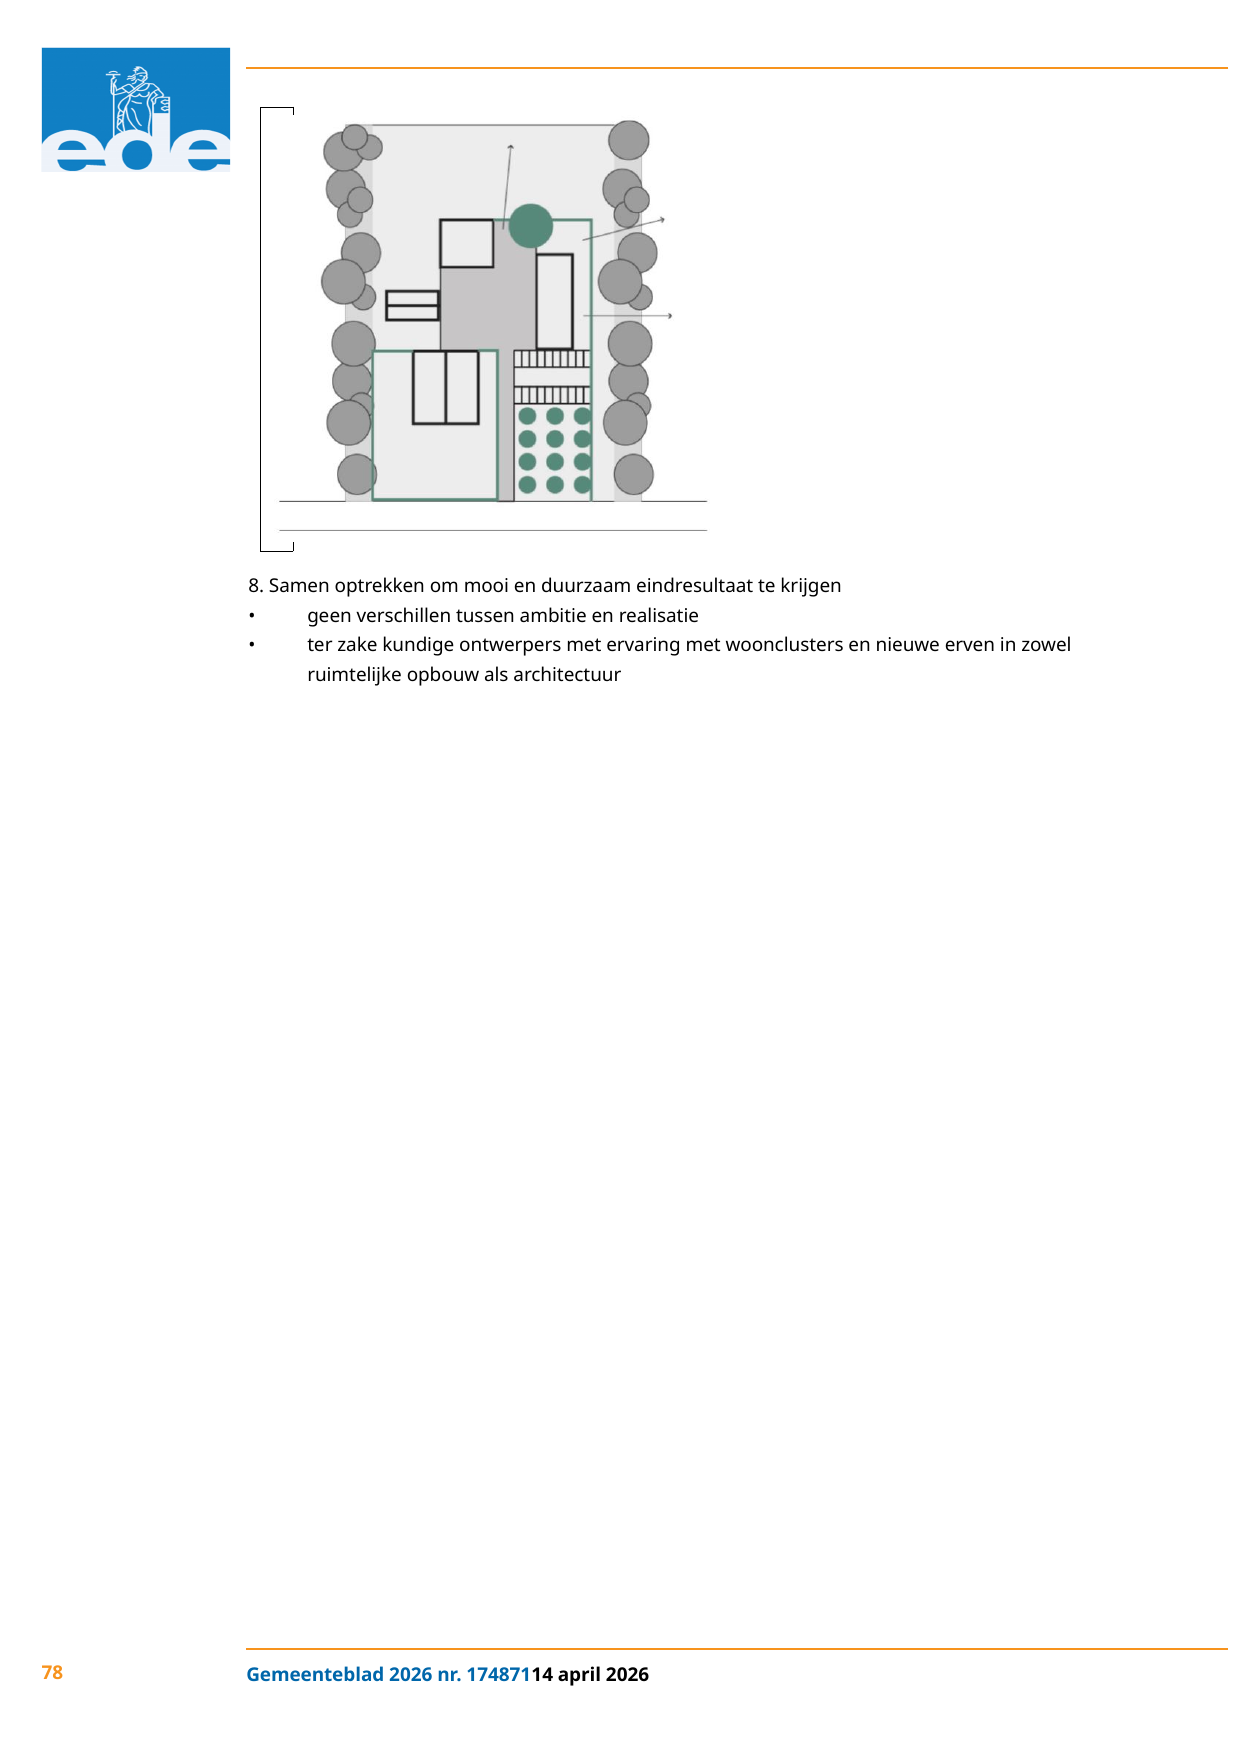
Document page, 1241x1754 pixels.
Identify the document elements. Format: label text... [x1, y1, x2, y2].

list geen verschillen tussen ambitie en realisatie [248, 602, 1152, 627]
list ter zake kundige ontwerpers met ervaring met woonclusters en nieuwe erven in zowel ruimtelijke opbouw als architectuur [248, 631, 1152, 687]
text 8. Samen optrekken om mooi en duurzaam eindresultaat te krijgen [248, 572, 1152, 598]
picture [41, 47, 231, 172]
picture [268, 115, 1173, 542]
